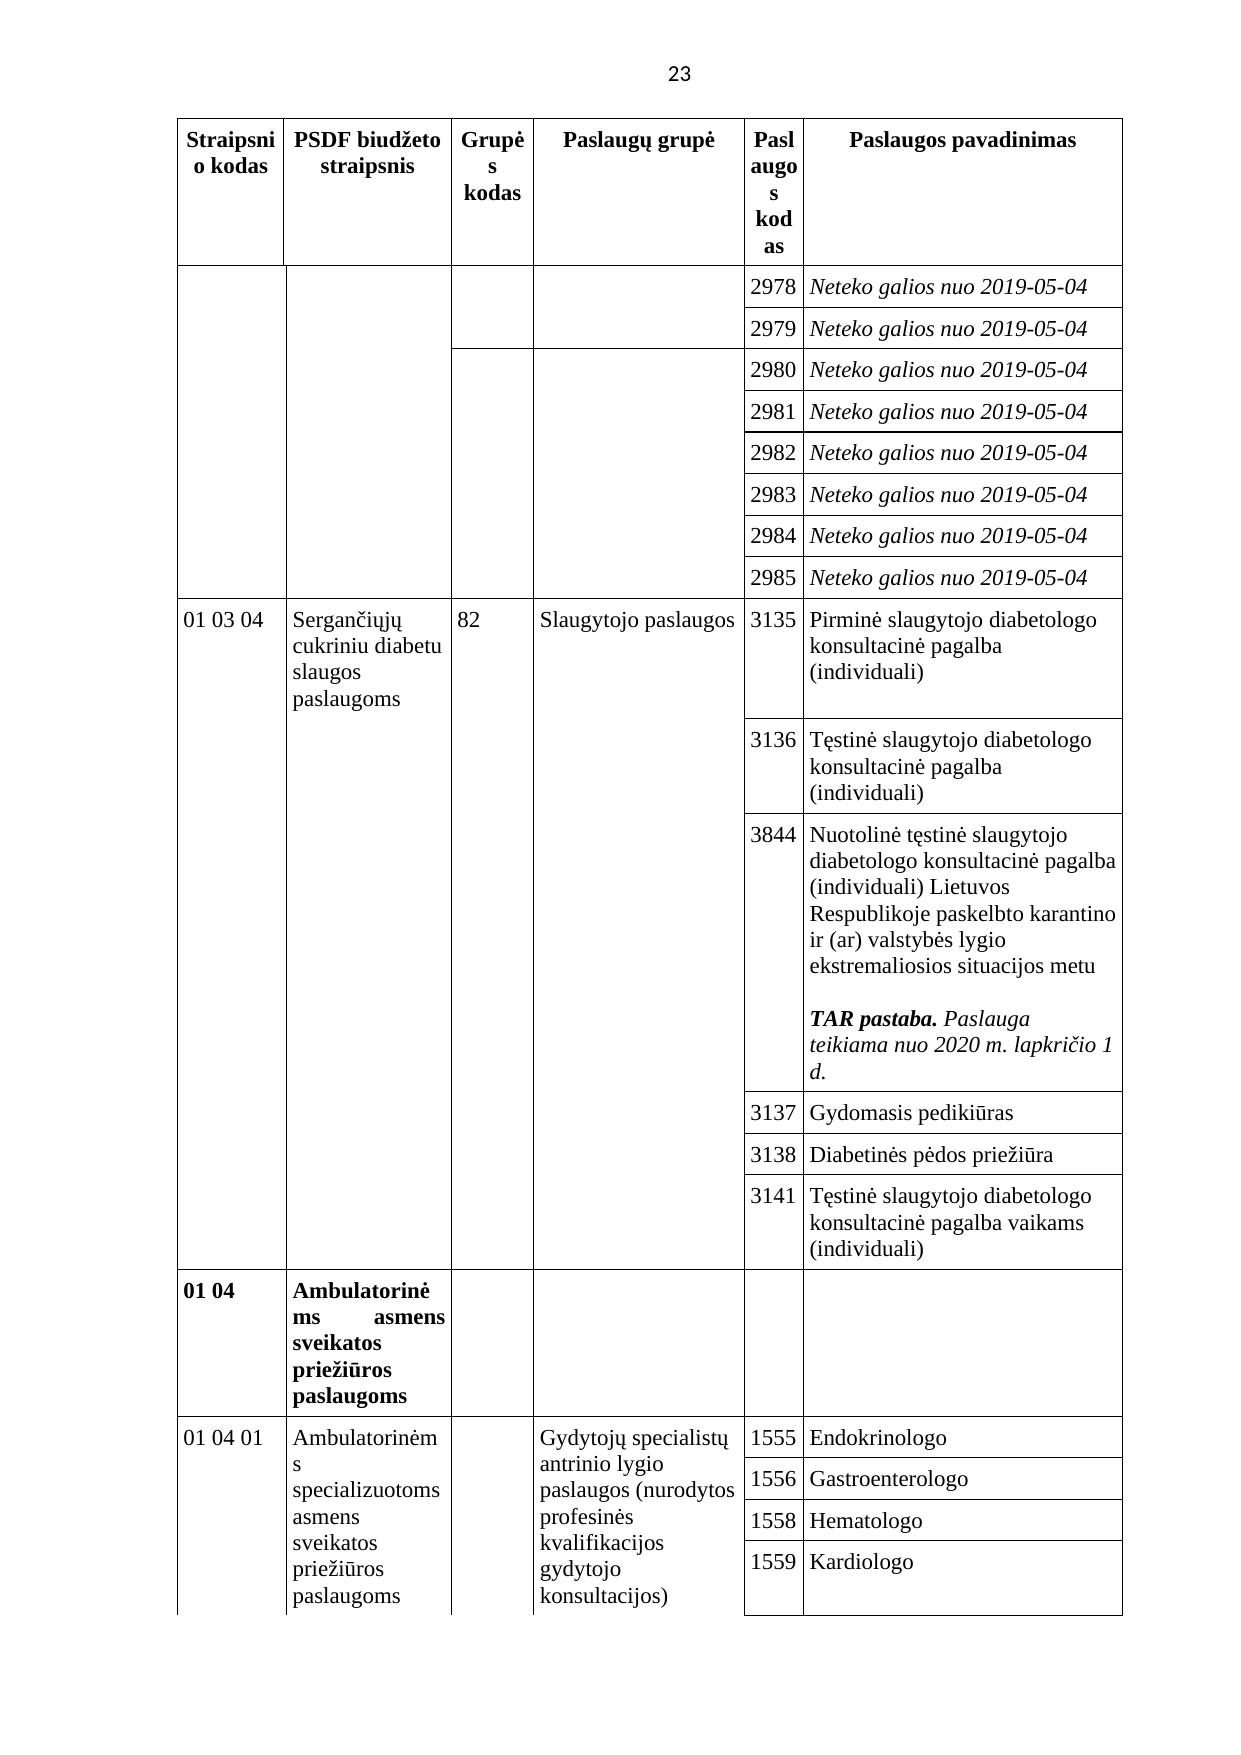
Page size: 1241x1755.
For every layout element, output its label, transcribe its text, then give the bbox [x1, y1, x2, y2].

table_cell Neteko galios nuo 2019-05-04 [804, 349, 1122, 390]
table_cell [452, 813, 533, 1091]
table_cell [287, 1133, 451, 1174]
table_cell Pirminė slaugytojo diabetologo konsultacinė pagalba (individuali) [804, 599, 1122, 718]
table_cell [178, 1499, 286, 1540]
table_cell [452, 266, 533, 307]
table_cell [452, 1133, 533, 1174]
table_cell Neteko galios nuo 2019-05-04 [804, 308, 1122, 348]
table_cell Endokrinologo [804, 1417, 1122, 1457]
table_cell [287, 473, 451, 514]
table_cell [178, 515, 286, 556]
table_cell Neteko galios nuo 2019-05-04 [804, 474, 1122, 514]
table_cell Neteko galios nuo 2019-05-04 [804, 516, 1122, 556]
table_header Grupės kodas [452, 119, 533, 265]
table_cell [178, 556, 286, 598]
table_cell Sergančiųjų cukriniu diabetu slaugos paslaugoms [287, 599, 451, 718]
table_cell 2984 [745, 516, 803, 556]
table_cell [534, 349, 744, 390]
table_cell 82 [452, 599, 533, 718]
table_cell Neteko galios nuo 2019-05-04 [804, 266, 1122, 307]
table_cell 3137 [745, 1092, 803, 1133]
table_cell [452, 1091, 533, 1133]
table_cell [452, 473, 533, 514]
table_cell 3135 [745, 599, 803, 718]
table_cell 2982 [745, 433, 803, 473]
table_cell [178, 348, 286, 390]
table_cell 2980 [745, 349, 803, 390]
table_cell Kardiologo [804, 1541, 1122, 1615]
table_cell [452, 1417, 533, 1457]
table_cell [452, 1457, 533, 1499]
table_cell [534, 556, 744, 598]
table_cell [287, 1174, 451, 1269]
table_cell [452, 1540, 533, 1615]
table_cell 3844 [745, 814, 803, 1091]
table_cell [534, 1133, 744, 1174]
table_cell [452, 515, 533, 556]
table_cell 01 04 01 [178, 1417, 286, 1457]
table_cell 1556 [745, 1458, 803, 1499]
table_cell 01 04 [178, 1270, 286, 1416]
table_cell [178, 813, 286, 1091]
table_cell [534, 718, 744, 812]
table_cell [287, 556, 451, 598]
table_cell [287, 813, 451, 1091]
table_cell [534, 1270, 744, 1416]
table_cell [178, 1091, 286, 1133]
table_cell 3138 [745, 1134, 803, 1174]
table_cell 3136 [745, 719, 803, 812]
table_cell Neteko galios nuo 2019-05-04 [804, 391, 1122, 431]
table_cell [452, 1174, 533, 1269]
table_cell Neteko galios nuo 2019-05-04 [804, 433, 1122, 473]
table_cell [287, 515, 451, 556]
table_cell 2985 [745, 557, 803, 598]
table_cell Tęstinė slaugytojo diabetologo konsultacinė pagalba (individuali) [804, 719, 1122, 812]
table_cell 2978 [745, 266, 803, 307]
table_header Straipsnio kodas [178, 119, 283, 265]
table_cell [804, 1270, 1122, 1416]
table_cell [178, 1540, 286, 1615]
table_cell [534, 473, 744, 514]
table_cell [178, 1133, 286, 1174]
table_cell 2983 [745, 474, 803, 514]
table_cell [287, 390, 451, 431]
table_header Paslaugos kodas [745, 119, 803, 265]
table_cell [287, 1091, 451, 1133]
table_cell Tęstinė slaugytojo diabetologo konsultacinė pagalba vaikams (individuali) [804, 1175, 1122, 1269]
table_cell [534, 1174, 744, 1269]
table_cell [178, 1174, 286, 1269]
table_cell [287, 718, 451, 812]
table_cell 3141 [745, 1175, 803, 1269]
table_cell Neteko galios nuo 2019-05-04 [804, 557, 1122, 598]
table_cell [452, 349, 533, 390]
table_cell [287, 431, 451, 473]
table_cell Diabetinės pėdos priežiūra [804, 1134, 1122, 1174]
table_cell Ambulatorinėms specializuotoms asmens sveikatos priežiūros paslaugoms [287, 1417, 451, 1615]
table_cell [452, 1499, 533, 1540]
table_cell [452, 556, 533, 598]
table_cell Nuotolinė tęstinė slaugytojo diabetologo konsultacinė pagalba (individuali) Lietuvos Respublikoje paskelbto karantino ir (ar) valstybės lygio ekstremaliosios situacijos metu TAR pastaba. Paslauga teikiama nuo 2020 m. lapkričio 1 d. [804, 814, 1122, 1091]
table_cell [178, 390, 286, 431]
table_cell [452, 390, 533, 431]
table_cell 2981 [745, 391, 803, 431]
table_header Paslaugos pavadinimas [804, 119, 1122, 265]
table_cell 1559 [745, 1541, 803, 1615]
table_cell Slaugytojo paslaugos [534, 599, 744, 718]
table_cell [534, 266, 744, 348]
table_cell [178, 307, 286, 348]
table_cell [452, 1270, 533, 1416]
table_cell Gastroenterologo [804, 1458, 1122, 1499]
table_cell [452, 431, 533, 473]
table_cell [287, 348, 451, 390]
table_cell [452, 307, 533, 348]
table_cell [178, 266, 286, 307]
table_cell [178, 431, 286, 473]
table_cell [534, 515, 744, 556]
table_cell [178, 1457, 286, 1499]
table_cell Gydytojų specialistų antrinio lygio paslaugos (nurodytos profesinės kvalifikacijos gydytojo konsultacijos) [534, 1417, 744, 1615]
table_cell 1558 [745, 1500, 803, 1540]
table_cell 01 03 04 [178, 599, 286, 718]
table_cell [452, 718, 533, 812]
table_cell 2979 [745, 308, 803, 348]
table_cell [287, 266, 451, 307]
table_cell [534, 1091, 744, 1133]
table_cell [178, 473, 286, 514]
table_cell 1555 [745, 1417, 803, 1457]
table_cell [534, 813, 744, 1091]
table_cell [178, 718, 286, 812]
table_cell [745, 1270, 803, 1416]
table_cell [287, 307, 451, 348]
table_cell Hematologo [804, 1500, 1122, 1540]
table_cell [534, 390, 744, 431]
table_header Paslaugų grupė [534, 119, 744, 265]
table_header PSDF biudžeto straipsnis [284, 119, 451, 265]
table_cell Ambulatorinėms asmens sveikatos priežiūros paslaugoms [287, 1270, 451, 1416]
table_cell [534, 431, 744, 473]
table_cell Gydomasis pedikiūras [804, 1092, 1122, 1133]
